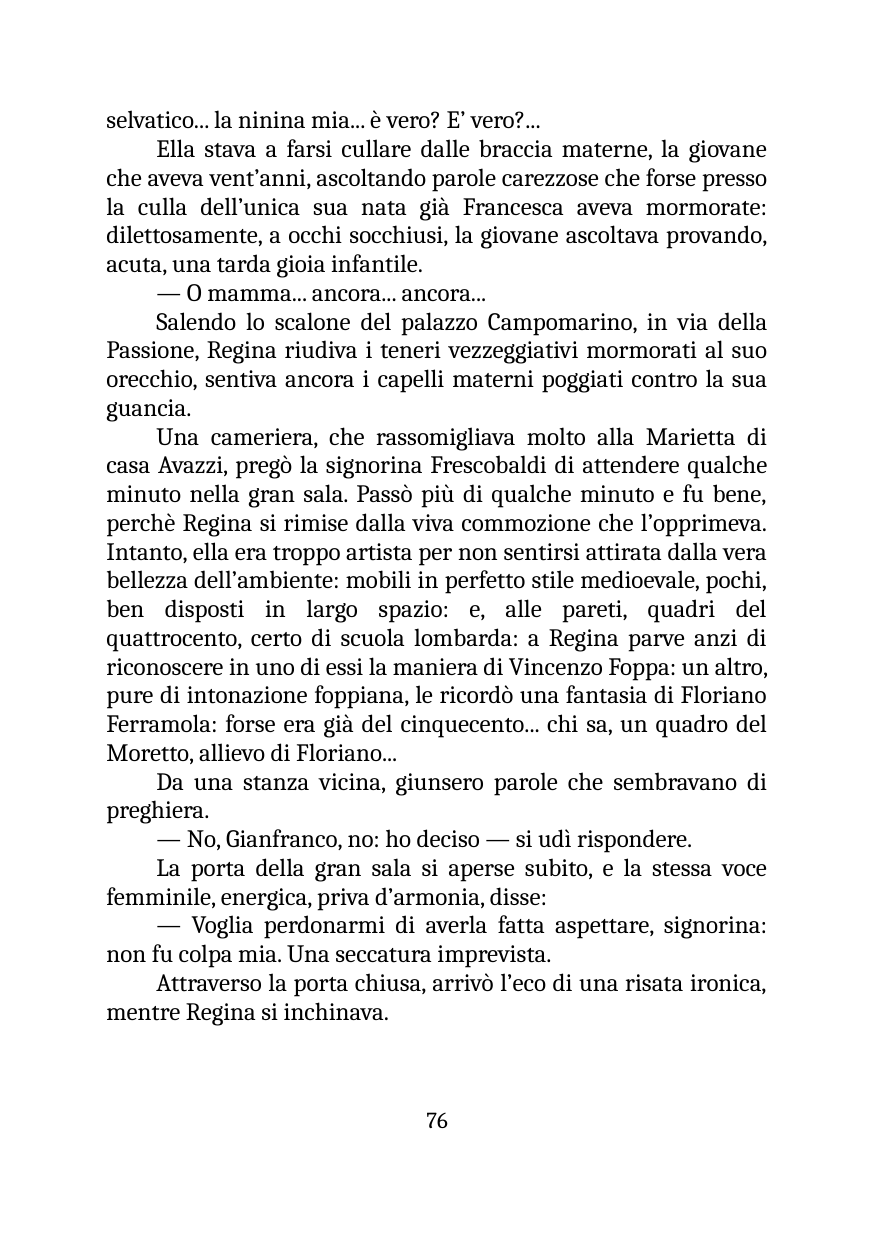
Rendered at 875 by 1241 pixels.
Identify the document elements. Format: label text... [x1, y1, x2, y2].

text — O mamma... ancora... ancora... [106, 279, 768, 307]
text La porta della gran sala si aperse subito, e la stessa voce femminile, energica, priva d’armonia, disse: [106, 854, 768, 911]
text Una cameriera, che rassomigliava molto alla Marietta di casa Avazzi, pregò la signorina Frescobaldi di attendere qualche minuto nella gran sala. Passò più di qualche minuto e fu bene, perchè Regina si rimise dalla viva commozione che l’opprimeva. Intanto, ella era troppo artista per non sentirsi attirata dalla vera bellezza dell’ambiente: mobili in perfetto stile medioevale, pochi, ben disposti in largo spazio: e, alle pareti, quadri del quattrocento, certo di scuola lombarda: a Regina parve anzi di riconoscere in uno di essi la maniera di Vincenzo Foppa: un altro, pure di intonazione foppiana, le ricordò una fantasia di Floriano Ferramola: forse era già del cinquecento... chi sa, un quadro del Moretto, allievo di Floriano... [106, 422, 768, 767]
text — No, Gianfranco, no: ho deciso — si udì rispondere. [106, 825, 768, 854]
text Ella stava a farsi cullare dalle braccia materne, la giovane che aveva vent’anni, ascoltando parole carezzose che forse presso la culla dell’unica sua nata già Francesca aveva mormorate: dilettosamente, a occhi socchiusi, la giovane ascoltava provando, acuta, una tarda gioia infantile. [106, 135, 768, 279]
text Da una stanza vicina, giunsero parole che sembravano di preghiera. [106, 767, 768, 825]
text selvatico... la ninina mia... è vero? E’ vero?... [106, 106, 768, 135]
text Salendo lo scalone del palazzo Campomarino, in via della Passione, Regina riudiva i teneri vezzeggiativi mormorati al suo orecchio, sentiva ancora i capelli materni poggiati contro la sua guancia. [106, 307, 768, 422]
text Attraverso la porta chiusa, arrivò l’eco di una risata ironica, mentre Regina si inchinava. [106, 969, 768, 1026]
text — Voglia perdonarmi di averla fatta aspettare, signorina: non fu colpa mia. Una seccatura imprevista. [106, 911, 768, 969]
